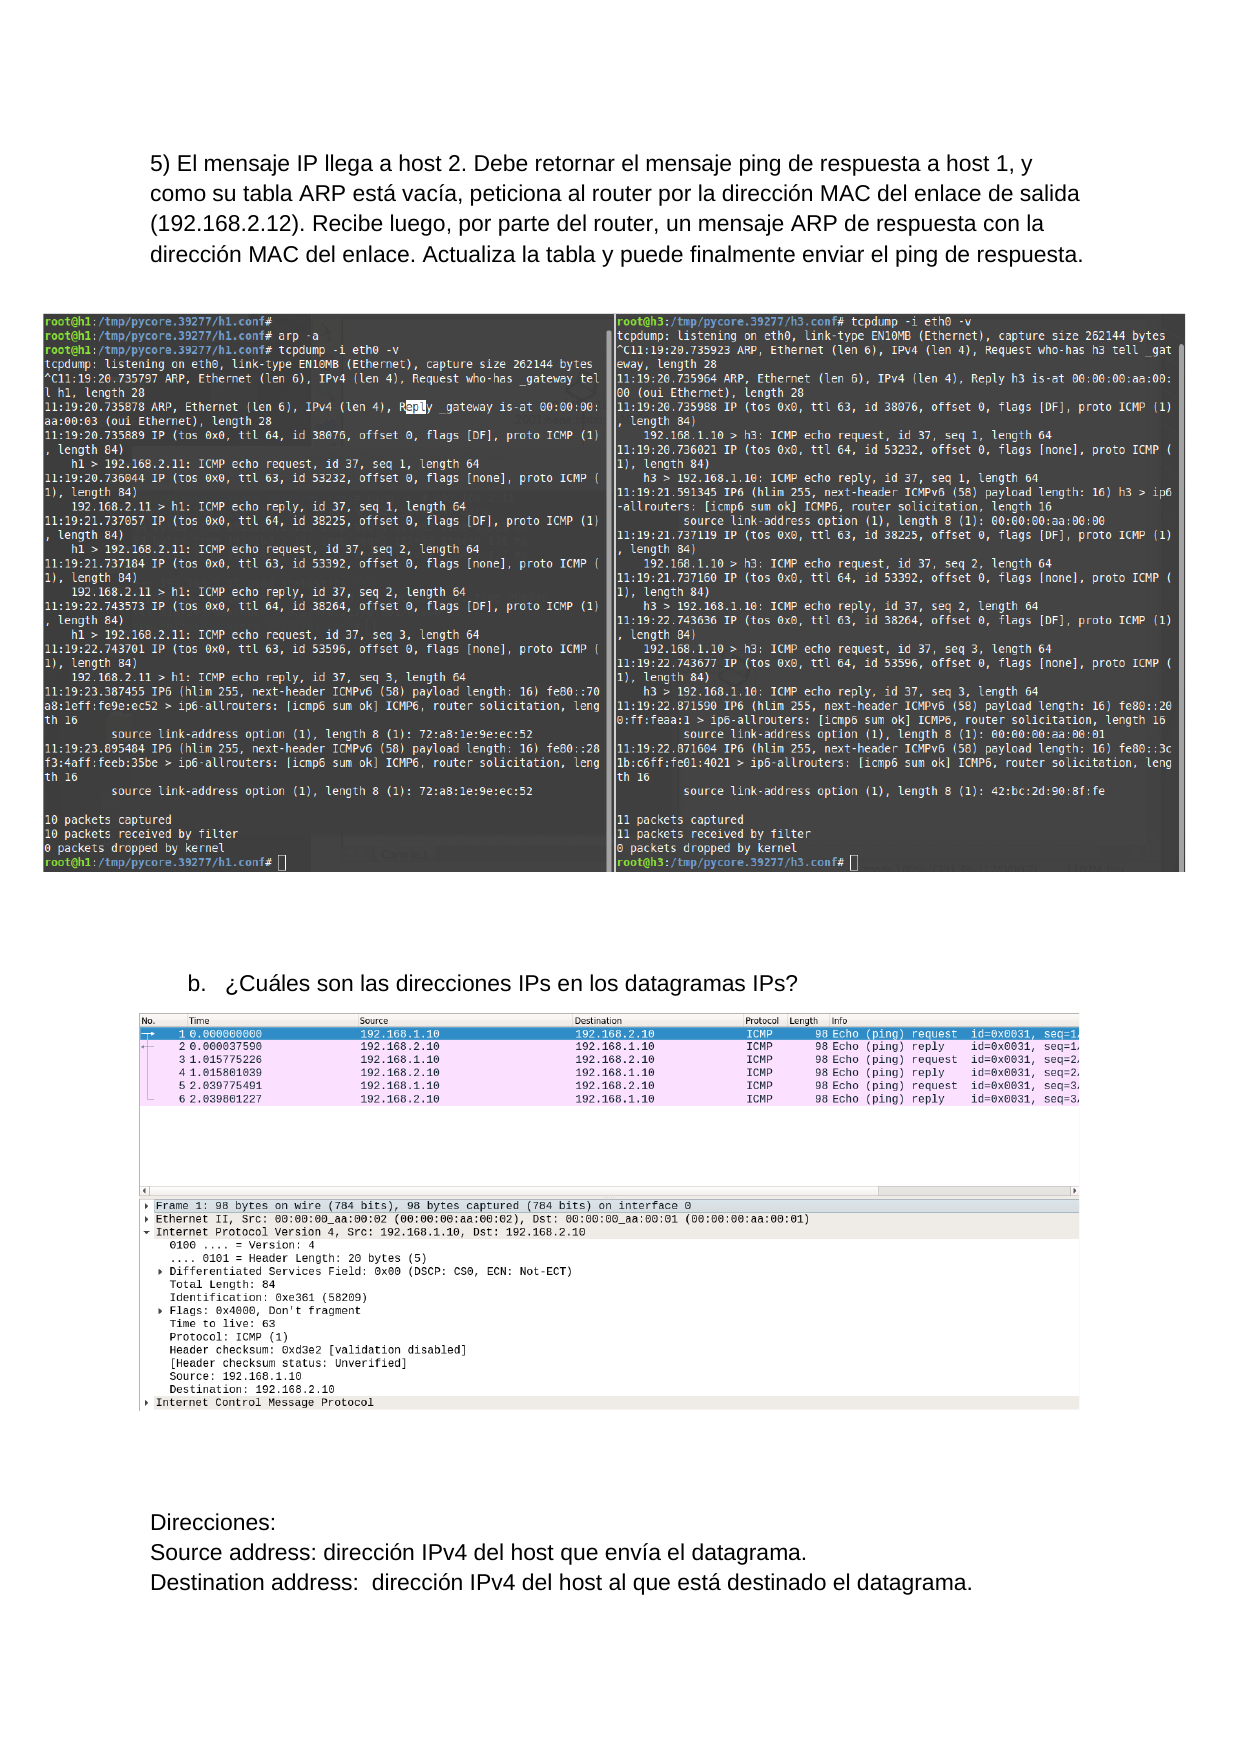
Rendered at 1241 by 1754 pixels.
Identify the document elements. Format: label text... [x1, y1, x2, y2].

list ¿Cuáles son las direcciones IPs en los datagramas IPs? [187, 970, 1090, 996]
text Source address: dirección IPv4 del host que envía el datagrama. [150, 1539, 1090, 1565]
text 5) El mensaje IP llega a host 2. Debe retornar el mensaje ping de respuesta a host 1, y como su tabla ARP está vacía, peticiona al router por la dirección MAC del enlace de salida (192.168.2.12). Recibe luego, por parte del router, un mensaje ARP de respuesta con la dirección MAC del enlace. Actualiza la tabla y puede finalmente enviar el ping de respuesta. [150, 150, 1090, 267]
picture [43, 313, 1186, 872]
picture [139, 1013, 1080, 1411]
text Destination address: dirección IPv4 del host al que está destinado el datagrama. [150, 1569, 1090, 1596]
text Direcciones: [150, 1509, 1090, 1535]
